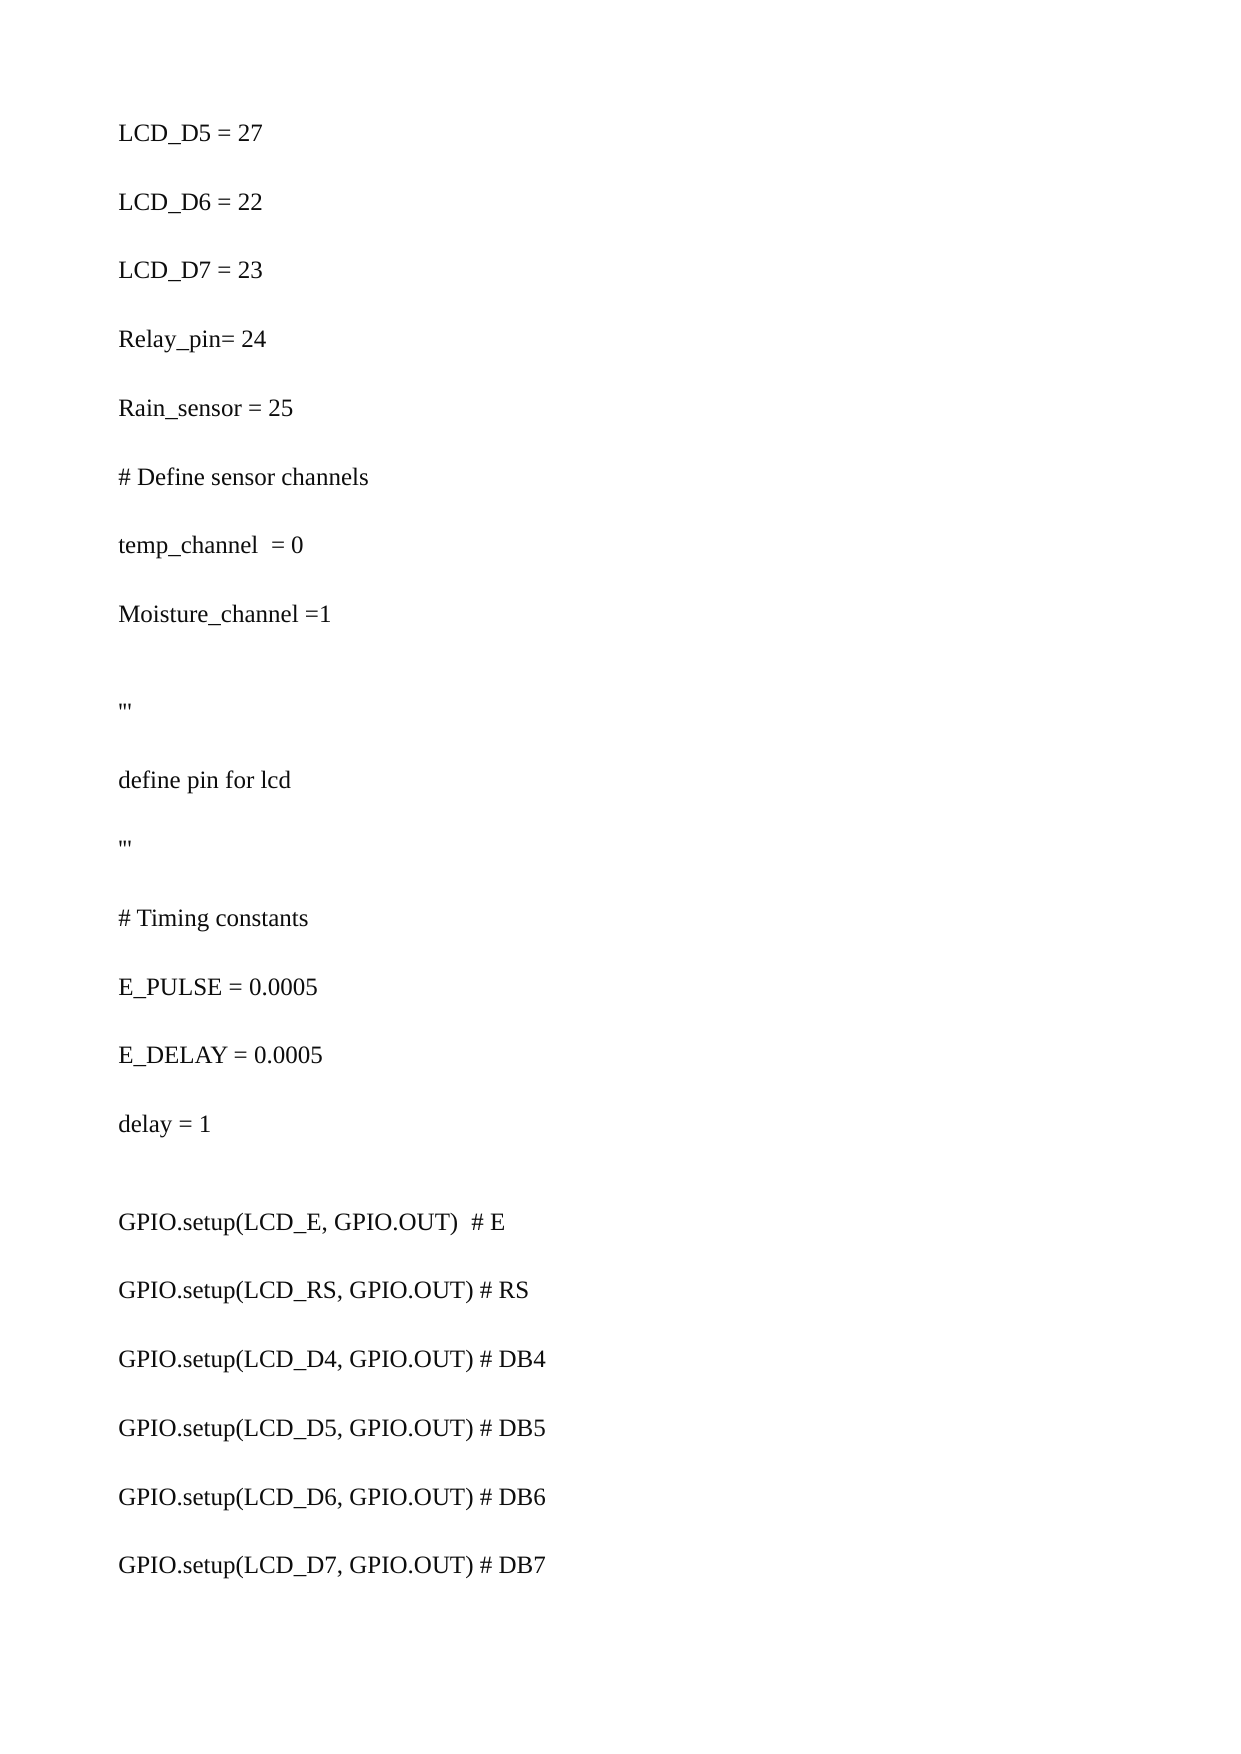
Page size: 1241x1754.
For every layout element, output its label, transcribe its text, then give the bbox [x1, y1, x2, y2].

text ''' [118, 697, 1122, 726]
text LCD_D6 = 22 [118, 187, 1122, 216]
text delay = 1 [118, 1109, 1122, 1138]
text LCD_D7 = 23 [118, 256, 1122, 284]
text GPIO.setup(LCD_E, GPIO.OUT) # E [118, 1207, 1122, 1236]
text Rain_sensor = 25 [118, 393, 1122, 422]
text Relay_pin= 24 [118, 324, 1122, 353]
text E_DELAY = 0.0005 [118, 1041, 1122, 1069]
text GPIO.setup(LCD_D6, GPIO.OUT) # DB6 [118, 1482, 1122, 1511]
text E_PULSE = 0.0005 [118, 972, 1122, 1001]
text GPIO.setup(LCD_D5, GPIO.OUT) # DB5 [118, 1413, 1122, 1442]
text LCD_D5 = 27 [118, 118, 1122, 147]
text # Define sensor channels [118, 462, 1122, 491]
text GPIO.setup(LCD_D4, GPIO.OUT) # DB4 [118, 1344, 1122, 1373]
text define pin for lcd [118, 766, 1122, 794]
text ''' [118, 834, 1122, 863]
text temp_channel = 0 [118, 531, 1122, 559]
text Moisture_channel =1 [118, 599, 1122, 628]
text GPIO.setup(LCD_D7, GPIO.OUT) # DB7 [118, 1551, 1122, 1579]
text # Timing constants [118, 903, 1122, 932]
text GPIO.setup(LCD_RS, GPIO.OUT) # RS [118, 1276, 1122, 1304]
